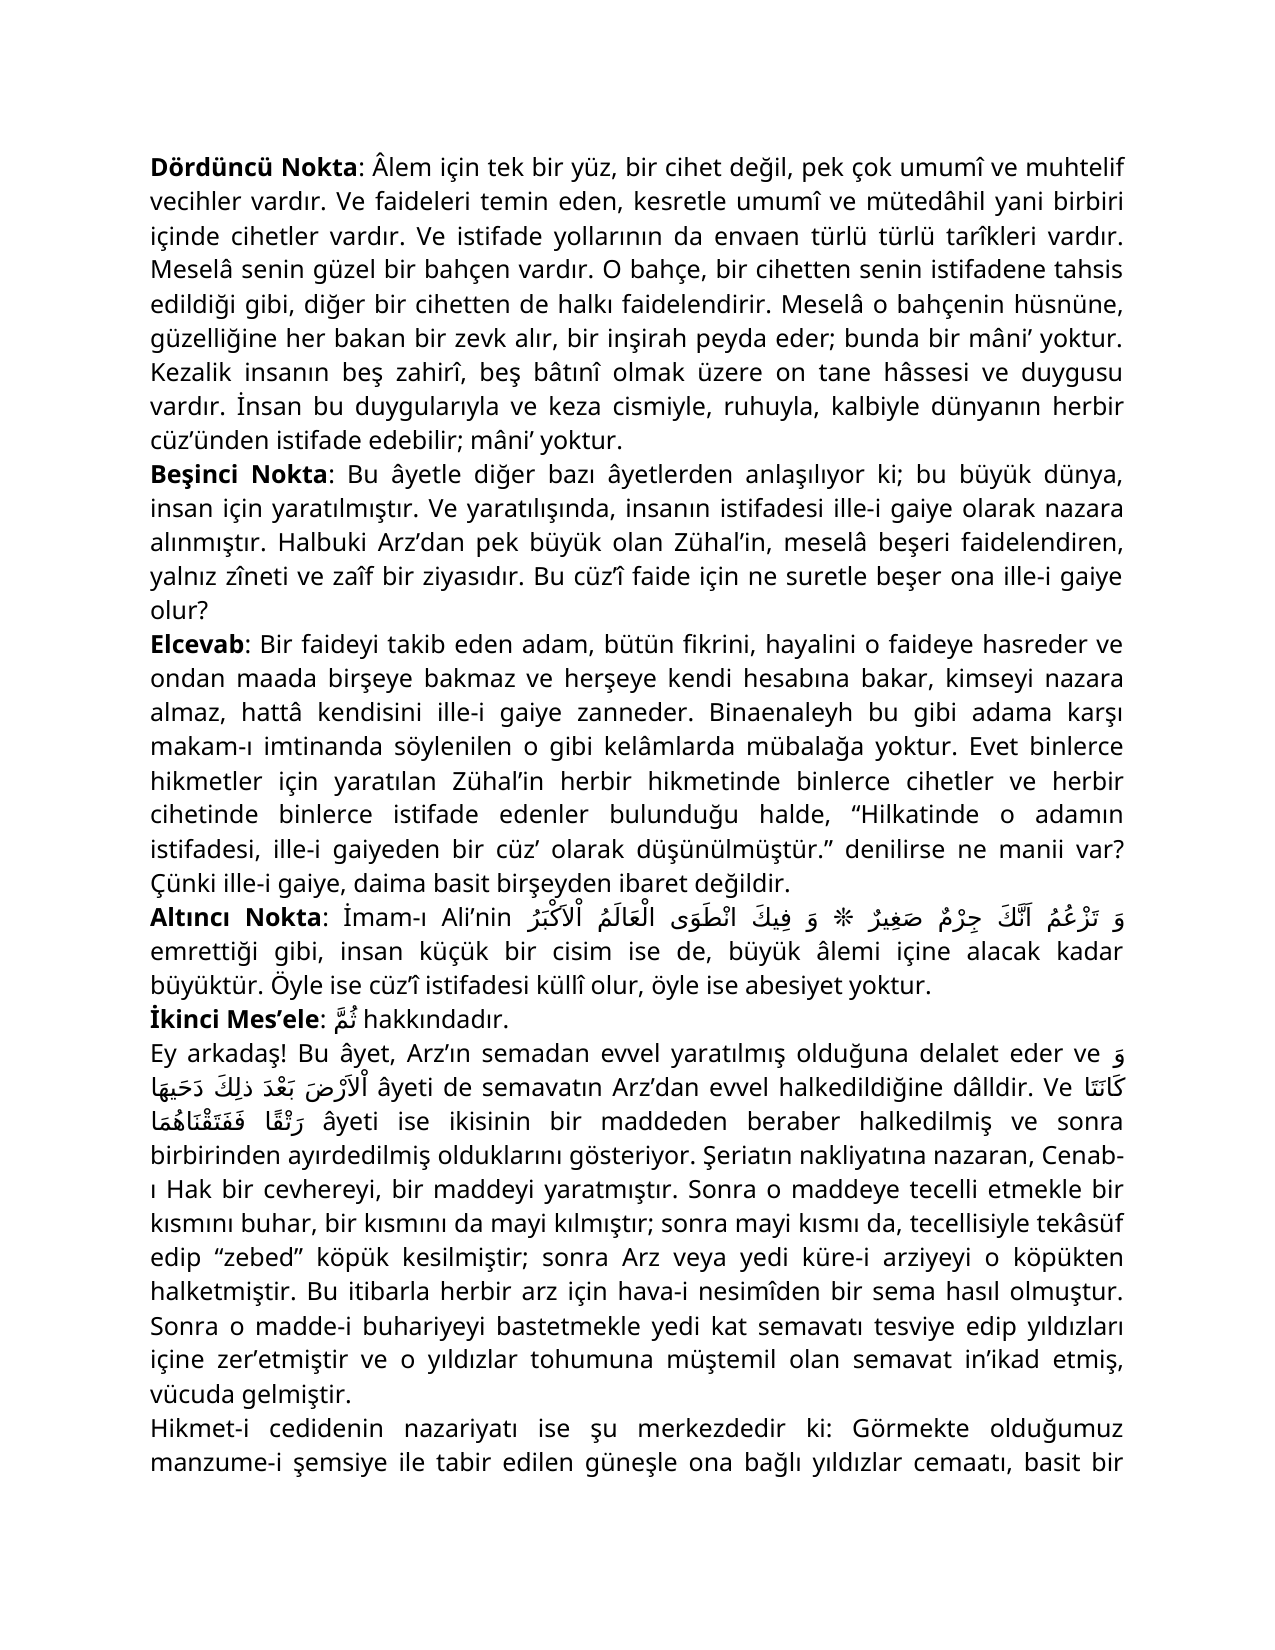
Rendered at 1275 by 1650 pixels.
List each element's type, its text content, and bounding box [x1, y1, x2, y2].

text Elcevab: Bir faideyi takib eden adam, bütün fikrini, hayalini o faideye hasreder ve ondan maada birşeye bakmaz ve herşeye kendi hesabına bakar, kimseyi nazara almaz, hattâ kendisini ille-i gaiye zanneder. Binaenaleyh bu gibi adama karşı makam-ı imtinanda söylenilen o gibi kelâmlarda mübalağa yoktur. Evet binlerce hikmetler için yaratılan Zühal’in herbir hikmetinde binlerce cihetler ve herbir cihetinde binlerce istifade edenler bulunduğu halde, “Hilkatinde o adamın istifadesi, ille-i gaiyeden bir cüz’ olarak düşünülmüştür.” denilirse ne manii var? Çünki ille-i gaiye, daima basit birşeyden ibaret değildir. [150, 627, 1125, 899]
text Ey arkadaş! Bu âyet, Arz’ın semadan evvel yaratılmış olduğuna delalet eder ve وَ اْلاَرْضَ بَعْدَ ذلِكَ دَحَيهَا âyeti de semavatın Arz’dan evvel halkedildiğine dâlldir. Ve كَانَتَا رَتْقًا فَفَتَقْنَاهُمَا âyeti ise ikisinin bir maddeden beraber halkedilmiş ve sonra birbirinden ayırdedilmiş olduklarını gösteriyor. Şeriatın nakliyatına nazaran, Cenab-ı Hak bir cevhereyi, bir maddeyi yaratmıştır. Sonra o maddeye tecelli etmekle bir kısmını buhar, bir kısmını da mayi kılmıştır; sonra mayi kısmı da, tecellisiyle tekâsüf edip “zebed” köpük kesilmiştir; sonra Arz veya yedi küre-i arziyeyi o köpükten halketmiştir. Bu itibarla herbir arz için hava-i nesimîden bir sema hasıl olmuştur. Sonra o madde-i buhariyeyi bastetmekle yedi kat semavatı tesviye edip yıldızları içine zer’etmiştir ve o yıldızlar tohumuna müştemil olan semavat in’ikad etmiş, vücuda gelmiştir. [150, 1036, 1125, 1410]
text İkinci Mes’ele: ثُمَّ hakkındadır. [150, 1002, 1125, 1036]
text Dördüncü Nokta: Âlem için tek bir yüz, bir cihet değil, pek çok umumî ve muhtelif vecihler vardır. Ve faideleri temin eden, kesretle umumî ve mütedâhil yani birbiri içinde cihetler vardır. Ve istifade yollarının da envaen türlü türlü tarîkleri vardır. Meselâ senin güzel bir bahçen vardır. O bahçe, bir cihetten senin istifadene tahsis edildiği gibi, diğer bir cihetten de halkı faidelendirir. Meselâ o bahçenin hüsnüne, güzelliğine her bakan bir zevk alır, bir inşirah peyda eder; bunda bir mâni’ yoktur. Kezalik insanın beş zahirî, beş bâtınî olmak üzere on tane hâssesi ve duygusu vardır. İnsan bu duygularıyla ve keza cismiyle, ruhuyla, kalbiyle dünyanın herbir cüz’ünden istifade edebilir; mâni’ yoktur. [150, 150, 1125, 457]
text Altıncı Nokta: İmam-ı Ali’nin وَ تَزْعُمُ اَنَّكَ جِرْمٌ صَغِيرٌ ❊ وَ فِيكَ انْطَوَى الْعَالَمُ اْلاَكْبَرُ emrettiği gibi, insan küçük bir cisim ise de, büyük âlemi içine alacak kadar büyüktür. Öyle ise cüz’î istifadesi küllî olur, öyle ise abesiyet yoktur. [150, 899, 1125, 1002]
text Hikmet-i cedidenin nazariyatı ise şu merkezdedir ki: Görmekte olduğumuz manzume-i şemsiye ile tabir edilen güneşle ona bağlı yıldızlar cemaatı, basit bir [150, 1410, 1125, 1478]
text Beşinci Nokta: Bu âyetle diğer bazı âyetlerden anlaşılıyor ki; bu büyük dünya, insan için yaratılmıştır. Ve yaratılışında, insanın istifadesi ille-i gaiye olarak nazara alınmıştır. Halbuki Arz’dan pek büyük olan Zühal’in, meselâ beşeri faidelendiren, yalnız zîneti ve zaîf bir ziyasıdır. Bu cüz’î faide için ne suretle beşer ona ille-i gaiye olur? [150, 457, 1125, 627]
